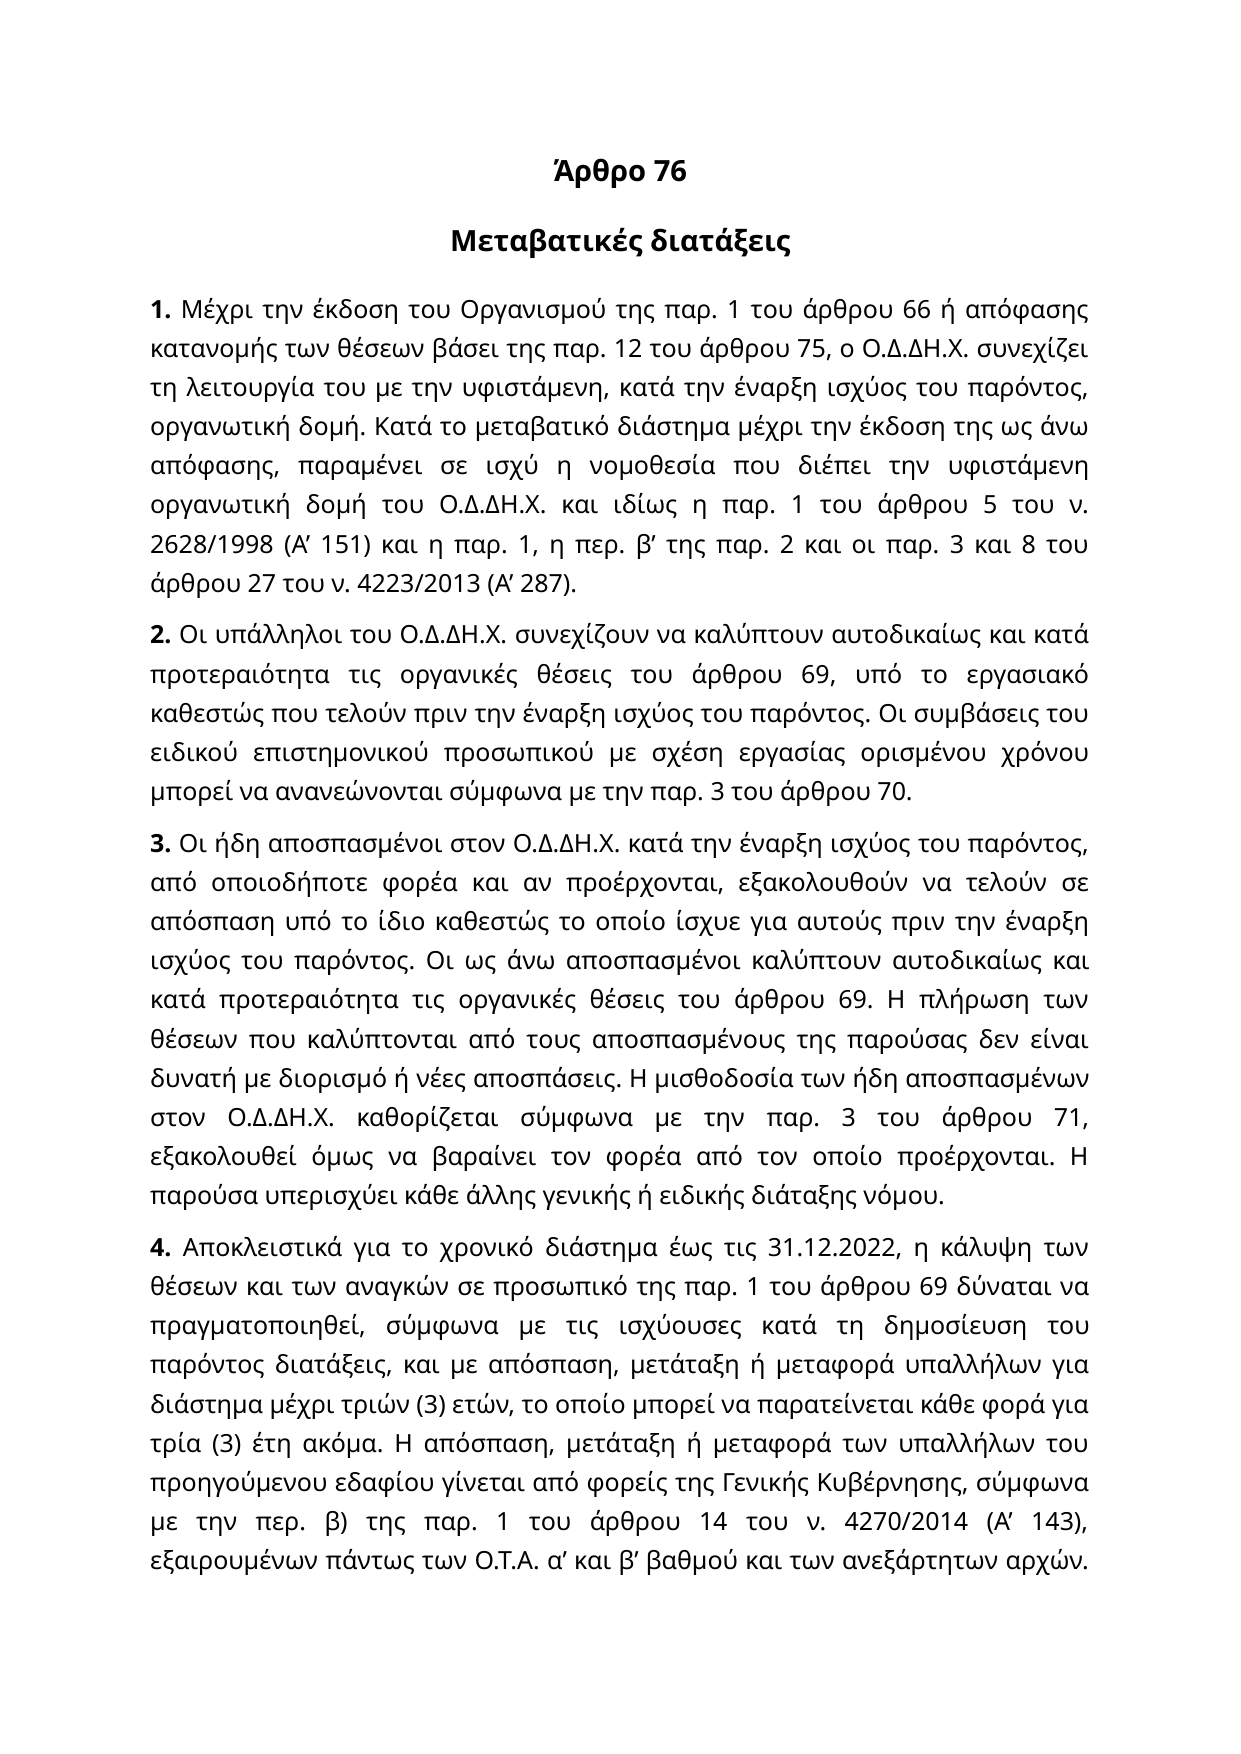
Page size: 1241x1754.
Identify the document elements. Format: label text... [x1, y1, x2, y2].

subtitle Μεταβατικές διατάξεις [150, 221, 1090, 260]
text 4. Αποκλειστικά για το χρονικό διάστημα έως τις 31.12.2022, η κάλυψη των θέσεων και των αναγκών σε προσωπικό της παρ. 1 του άρθρου 69 δύναται να πραγματοποιηθεί, σύμφωνα με τις ισχύουσες κατά τη δημοσίευση του παρόντος διατάξεις, και με απόσπαση, μετάταξη ή μεταφορά υπαλλήλων για διάστημα μέχρι τριών (3) ετών, το οποίο μπορεί να παρατείνεται κάθε φορά για τρία (3) έτη ακόμα. Η απόσπαση, μετάταξη ή μεταφορά των υπαλλήλων του προηγούμενου εδαφίου γίνεται από φορείς της Γενικής Κυβέρνησης, σύμφωνα με την περ. β) της παρ. 1 του άρθρου 14 του ν. 4270/2014 (Α’ 143), εξαιρουμένων πάντως των Ο.Τ.Α. α’ και β’ βαθμού και των ανεξάρτητων αρχών. [150, 1229, 1090, 1577]
subtitle Άρθρο 76 [150, 150, 1090, 190]
text 3. Οι ήδη αποσπασμένοι στον Ο.Δ.ΔΗ.Χ. κατά την έναρξη ισχύος του παρόντος, από οποιοδήποτε φορέα και αν προέρχονται, εξακολουθούν να τελούν σε απόσπαση υπό το ίδιο καθεστώς το οποίο ίσχυε για αυτούς πριν την έναρξη ισχύος του παρόντος. Οι ως άνω αποσπασμένοι καλύπτουν αυτοδικαίως και κατά προτεραιότητα τις οργανικές θέσεις του άρθρου 69. Η πλήρωση των θέσεων που καλύπτονται από τους αποσπασμένους της παρούσας δεν είναι δυνατή με διορισμό ή νέες αποσπάσεις. Η μισθοδοσία των ήδη αποσπασμένων στον Ο.Δ.ΔΗ.Χ. καθορίζεται σύμφωνα με την παρ. 3 του άρθρου 71, εξακολουθεί όμως να βαραίνει τον φορέα από τον οποίο προέρχονται. Η παρούσα υπερισχύει κάθε άλλης γενικής ή ειδικής διάταξης νόμου. [150, 825, 1090, 1212]
text 1. Μέχρι την έκδοση του Οργανισμού της παρ. 1 του άρθρου 66 ή απόφασης κατανομής των θέσεων βάσει της παρ. 12 του άρθρου 75, ο Ο.Δ.ΔΗ.Χ. συνεχίζει τη λειτουργία του με την υφιστάμενη, κατά την έναρξη ισχύος του παρόντος, οργανωτική δομή. Κατά το μεταβατικό διάστημα μέχρι την έκδοση της ως άνω απόφασης, παραμένει σε ισχύ η νομοθεσία που διέπει την υφιστάμενη οργανωτική δομή του Ο.Δ.ΔΗ.Χ. και ιδίως η παρ. 1 του άρθρου 5 του ν. 2628/1998 (Α’ 151) και η παρ. 1, η περ. β’ της παρ. 2 και οι παρ. 3 και 8 του άρθρου 27 του ν. 4223/2013 (Α’ 287). [150, 291, 1090, 599]
text 2. Οι υπάλληλοι του Ο.Δ.ΔΗ.Χ. συνεχίζουν να καλύπτουν αυτοδικαίως και κατά προτεραιότητα τις οργανικές θέσεις του άρθρου 69, υπό το εργασιακό καθεστώς που τελούν πριν την έναρξη ισχύος του παρόντος. Οι συμβάσεις του ειδικού επιστημονικού προσωπικού με σχέση εργασίας ορισμένου χρόνου μπορεί να ανανεώνονται σύμφωνα με την παρ. 3 του άρθρου 70. [150, 617, 1090, 808]
